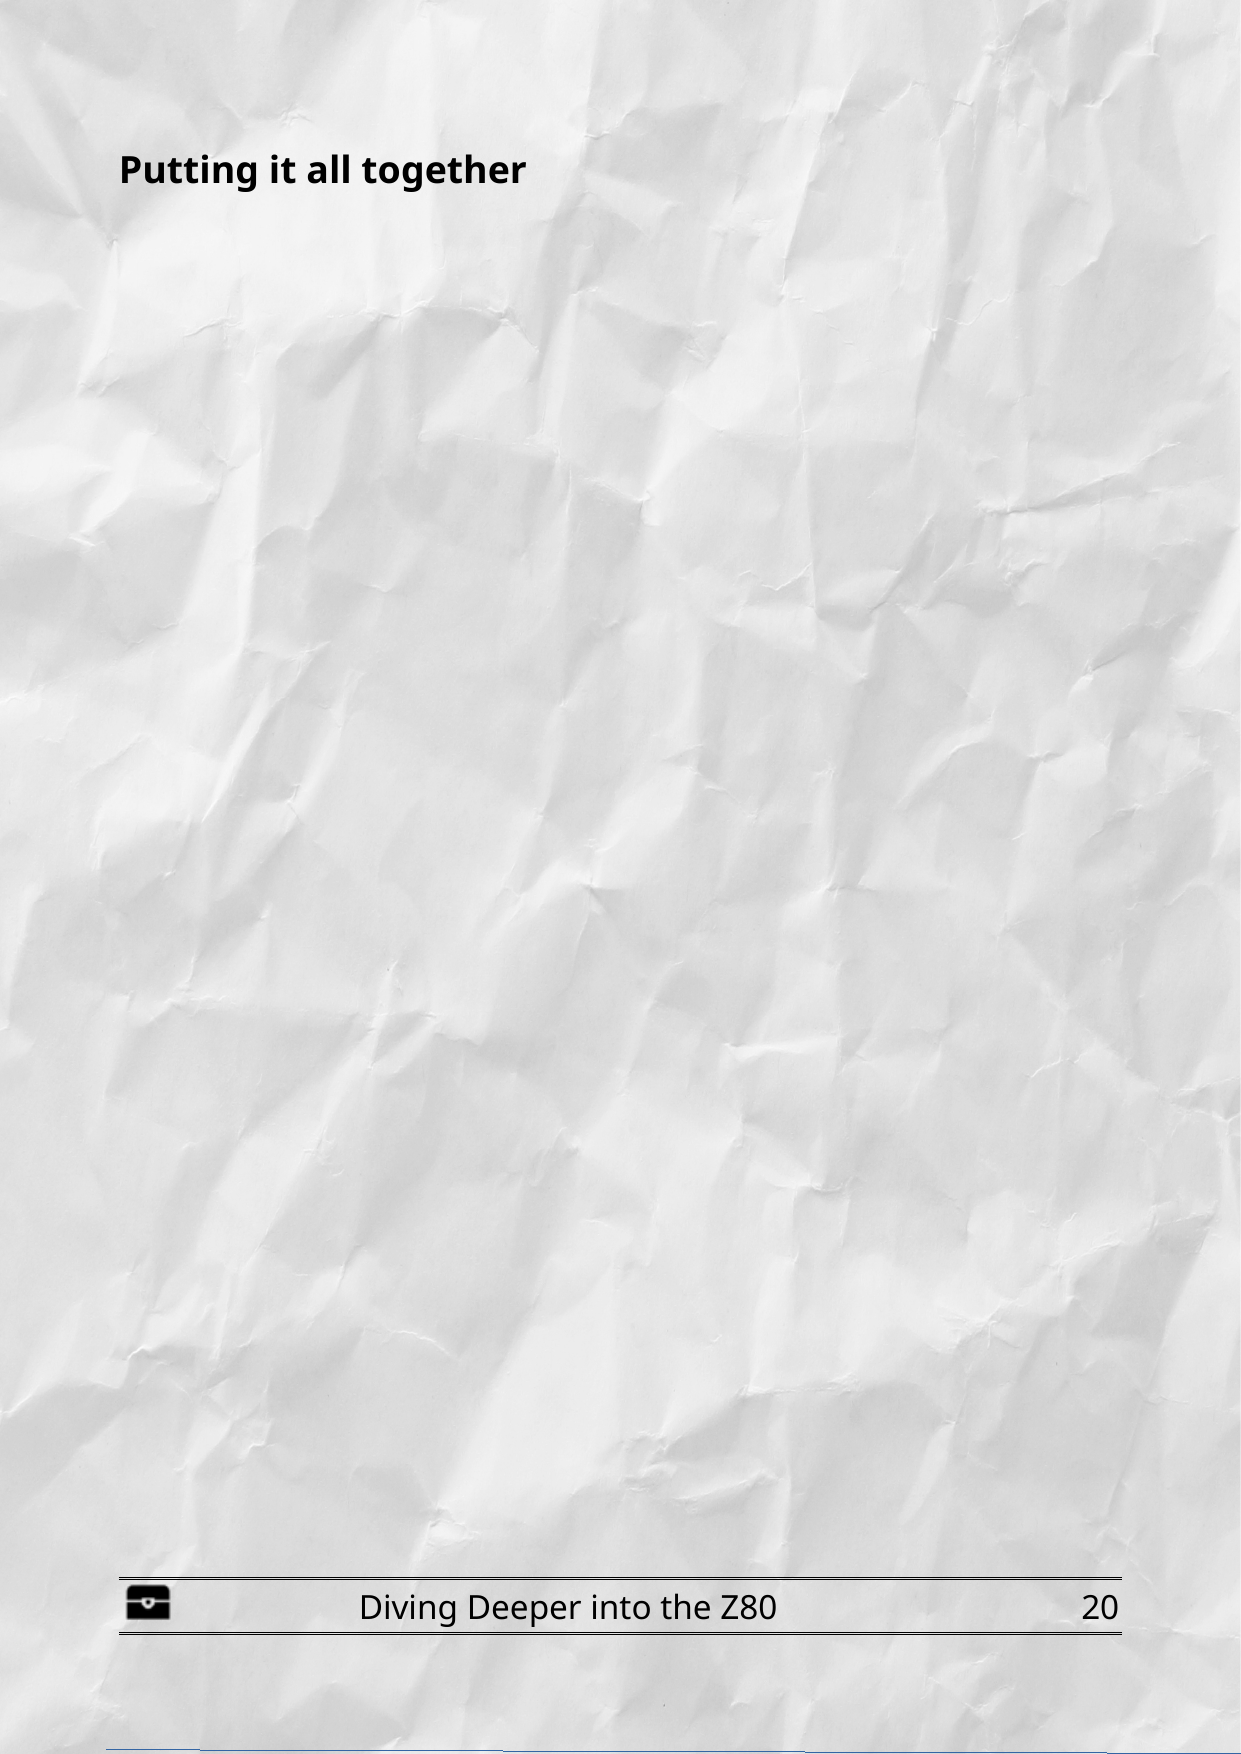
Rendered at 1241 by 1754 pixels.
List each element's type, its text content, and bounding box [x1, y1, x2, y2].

subtitle Putting it all together [118, 143, 1122, 194]
picture [0, 0, 1241, 1754]
